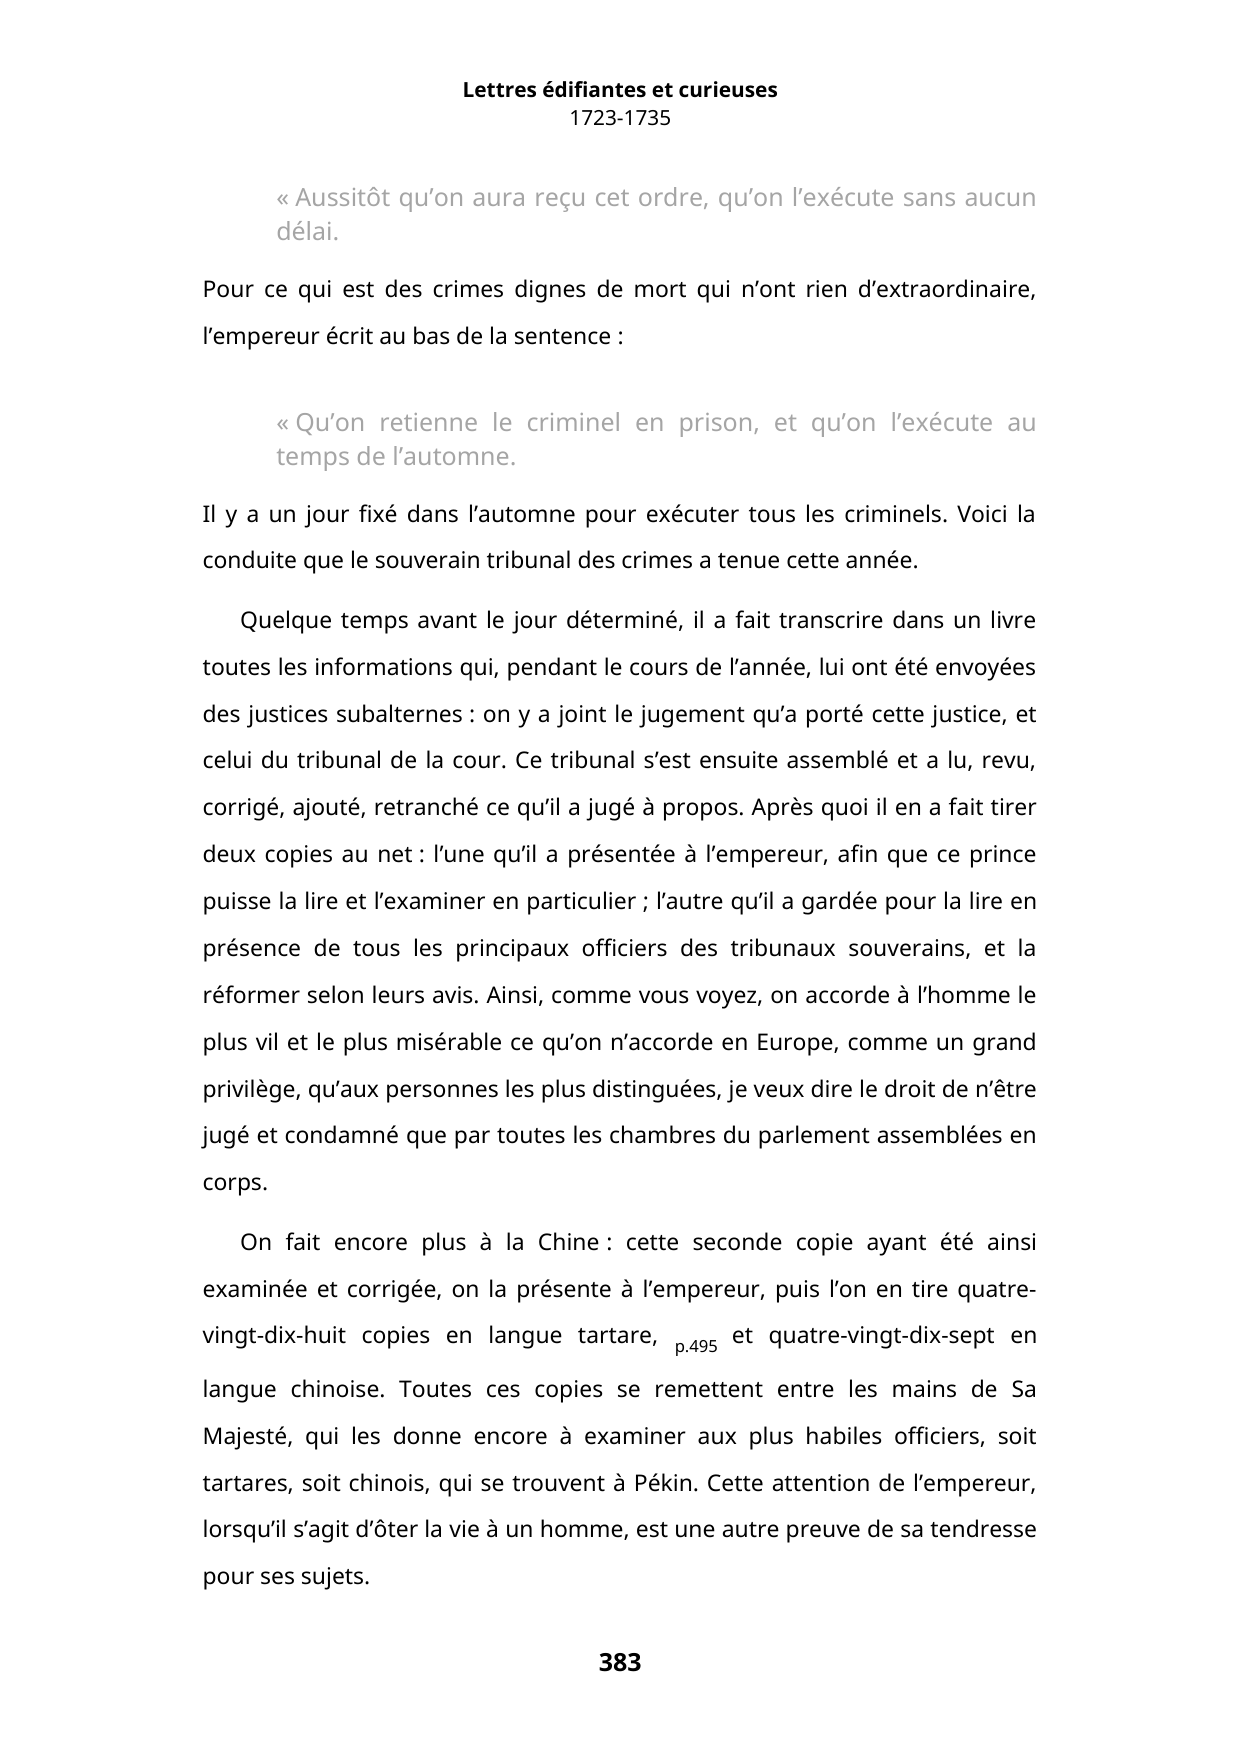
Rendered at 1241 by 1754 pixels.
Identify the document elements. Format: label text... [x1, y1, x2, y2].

text Quelque temps avant le jour déterminé, il a fait transcrire dans un livre toutes les informations qui, pendant le cours de l’année, lui ont été envoyées des justices subalternes : on y a joint le jugement qu’a porté cette justice, et celui du tribunal de la cour. Ce tribunal s’est ensuite assemblé et a lu, revu, corrigé, ajouté, retranché ce qu’il a jugé à propos. Après quoi il en a fait tirer deux copies au net : l’une qu’il a présentée à l’empereur, afin que ce prince puisse la lire et l’examiner en particulier ; l’autre qu’il a gardée pour la lire en présence de tous les principaux officiers des tribunaux souverains, et la réformer selon leurs avis. Ainsi, comme vous voyez, on accorde à l’homme le plus vil et le plus misérable ce qu’on n’accorde en Europe, comme un grand privilège, qu’aux personnes les plus distinguées, je veux dire le droit de n’être jugé et condamné que par toutes les chambres du parlement assemblées en corps. [202, 604, 1038, 1197]
text Il y a un jour fixé dans l’automne pour exécuter tous les criminels. Voici la conduite que le souverain tribunal des crimes a tenue cette année. [202, 497, 1038, 576]
text Pour ce qui est des crimes dignes de mort qui n’ont rien d’extraordinaire, l’empereur écrit au bas de la sentence : [202, 273, 1038, 351]
text « Aussitôt qu’on aura reçu cet ordre, qu’on l’exécute sans aucun délai. [276, 180, 1038, 248]
text On fait encore plus à la Chine : cette seconde copie ayant été ainsi examinée et corrigée, on la présente à l’empereur, puis l’on en tire quatre-vingt-dix-huit copies en langue tartare, p.495 et quatre-vingt-dix-sept en langue chinoise. Toutes ces copies se remettent entre les mains de Sa Majesté, qui les donne encore à examiner aux plus habiles officiers, soit tartares, soit chinois, qui se trouvent à Pékin. Cette attention de l’empereur, lorsqu’il s’agit d’ôter la vie à un homme, est une autre preuve de sa tendresse pour ses sujets. [202, 1226, 1038, 1591]
text « Qu’on retienne le criminel en prison, et qu’on l’exécute au temps de l’automne. [276, 404, 1038, 472]
